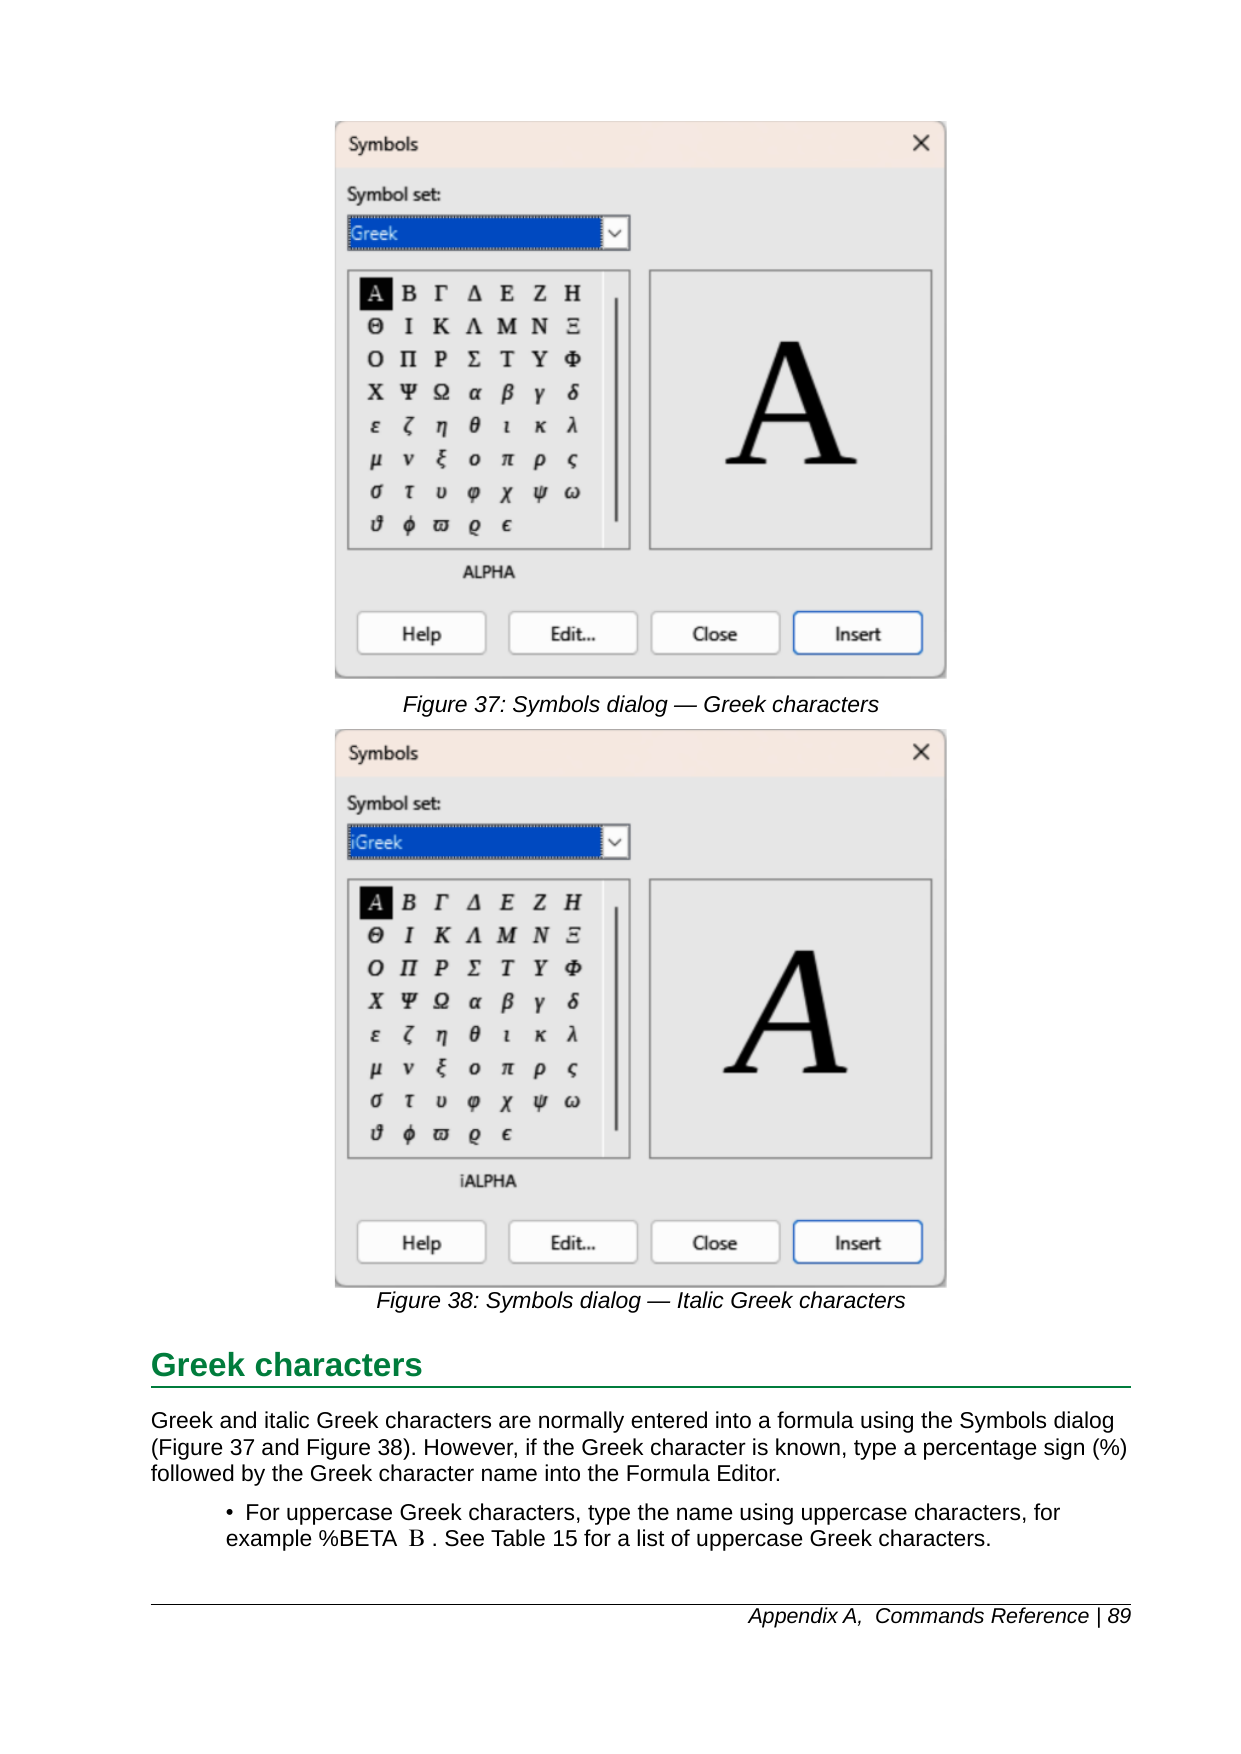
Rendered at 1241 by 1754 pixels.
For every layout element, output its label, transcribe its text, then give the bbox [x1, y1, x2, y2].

picture [334, 729, 947, 1288]
text Greek and italic Greek characters are normally entered into a formula using the Symbols dialog (Figure 37 and Figure 38). However, if the Greek character is known, type a percentage sign (%) followed by the Greek character name into the Formula Editor. [151, 1407, 1131, 1486]
subtitle Greek characters [151, 1345, 1131, 1386]
list For uppercase Greek characters, type the name using uppercase characters, for example %BETA . See Table 15 for a list of uppercase Greek characters. [226, 1499, 1131, 1551]
picture [334, 121, 947, 679]
text Figure 37: Symbols dialog — Greek characters [335, 691, 947, 717]
text Figure 38: Symbols dialog — Italic Greek characters [335, 1288, 947, 1314]
